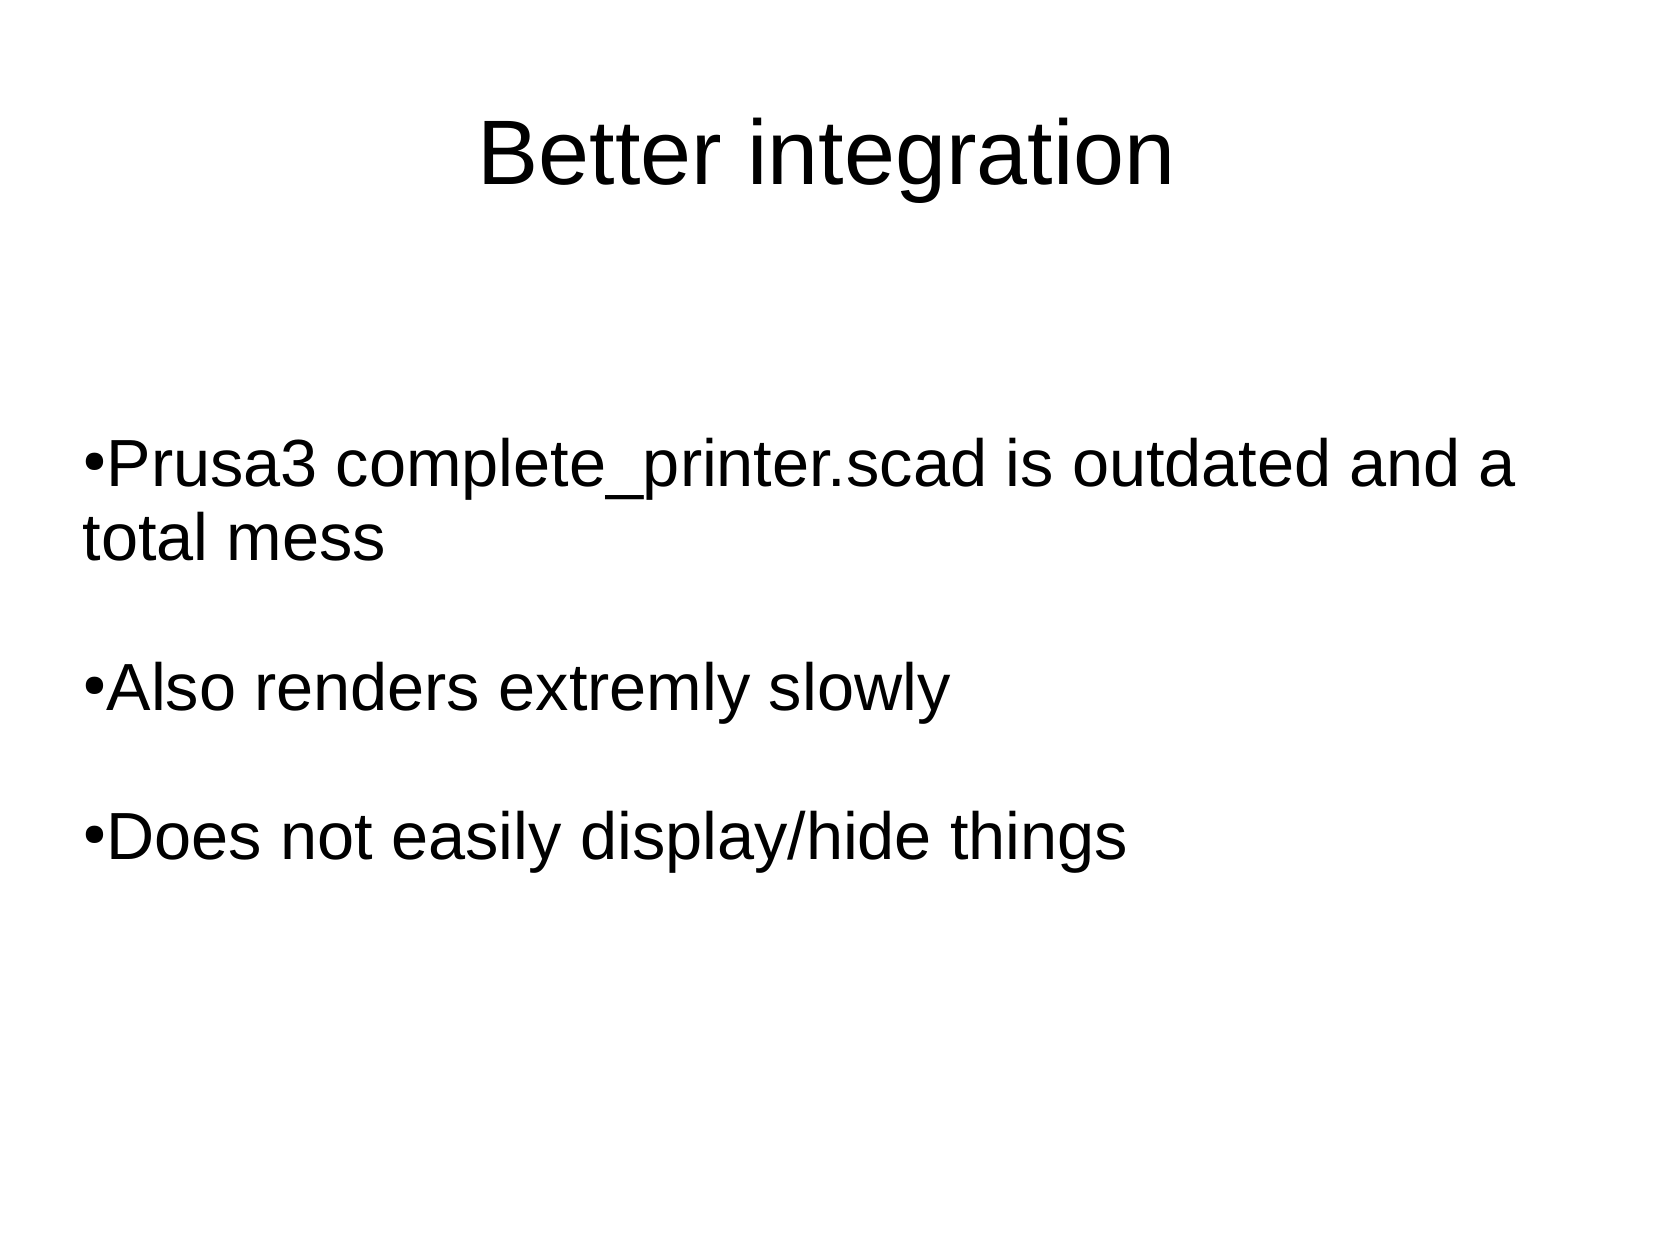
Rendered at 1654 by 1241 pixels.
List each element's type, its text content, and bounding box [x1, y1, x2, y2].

subtitle Prusa3 complete_printer.scad is outdated and a total mess Also renders extremly slowly Does not easily display/hide things [82, 290, 1571, 1010]
title Better integration [82, 49, 1571, 257]
